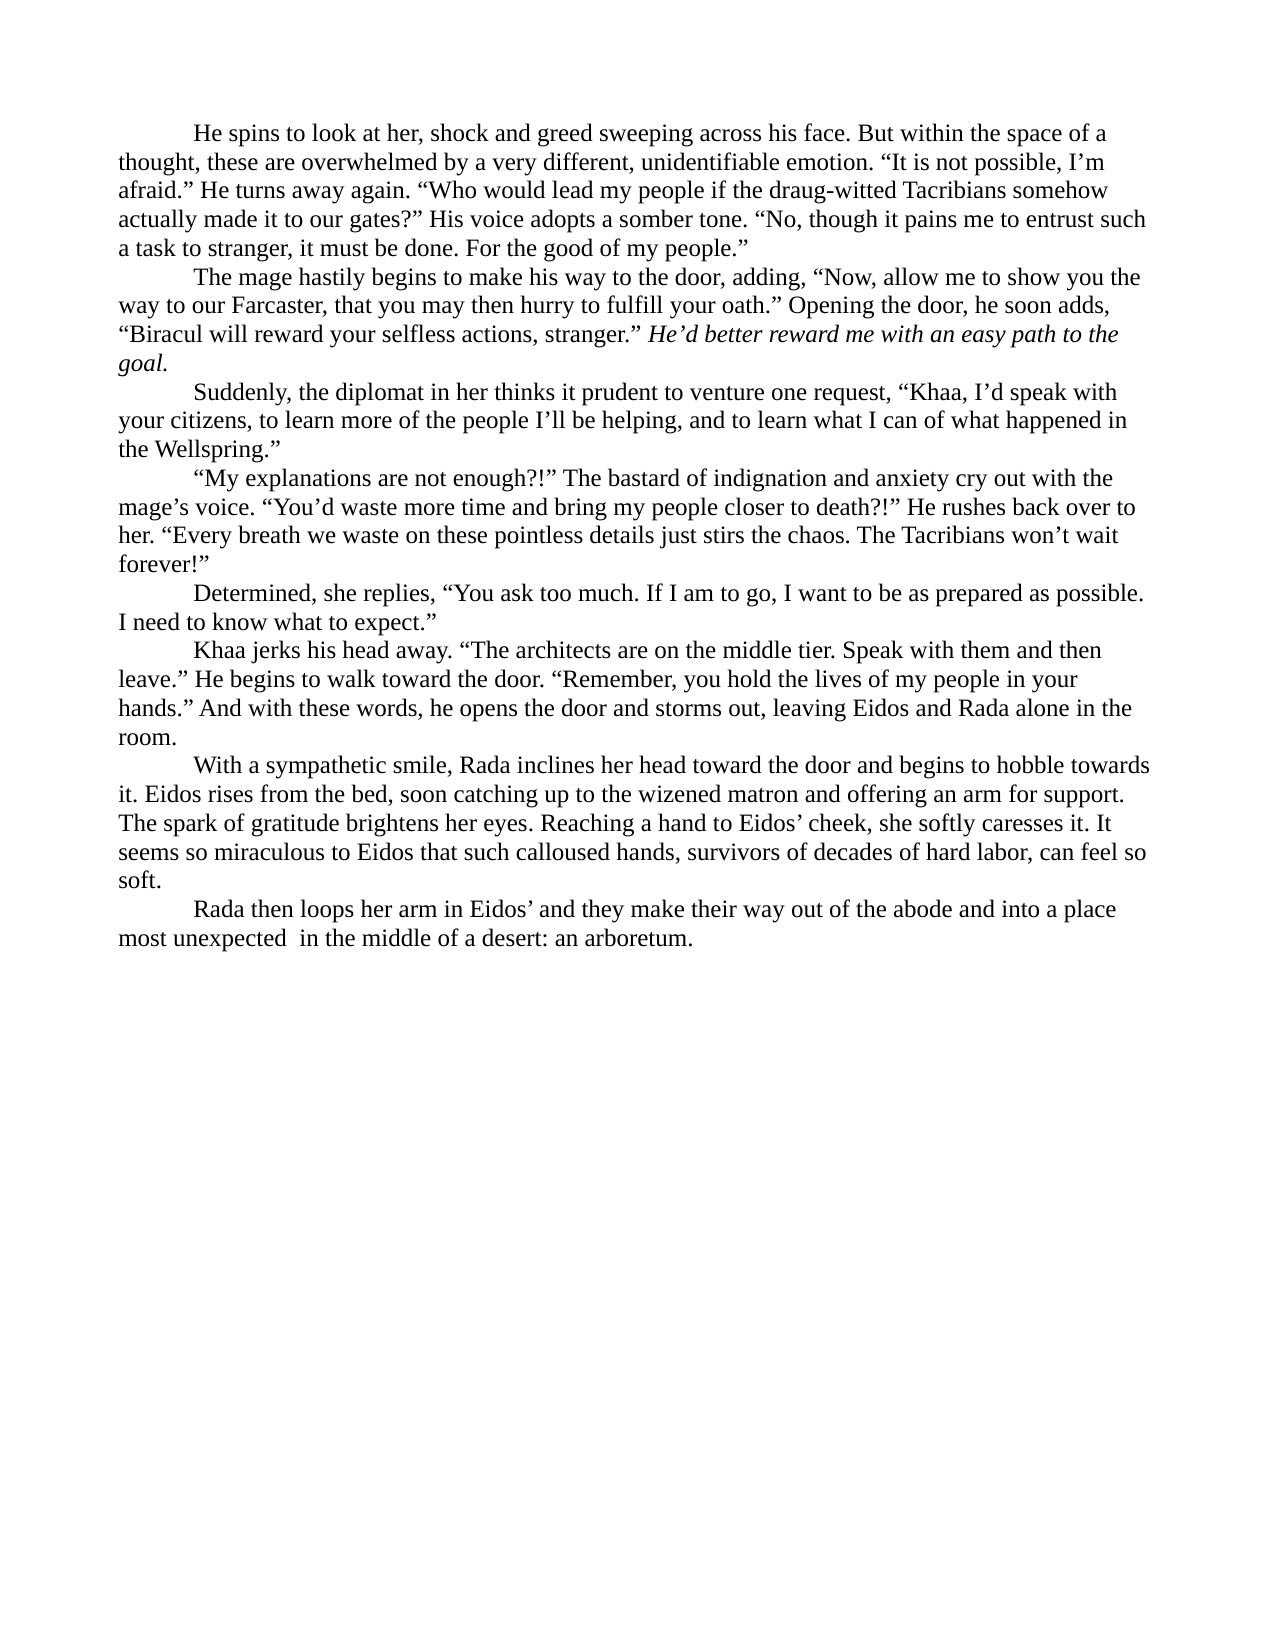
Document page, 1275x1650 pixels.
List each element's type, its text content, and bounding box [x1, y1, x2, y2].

text Suddenly, the diplomat in her thinks it prudent to venture one request, “Khaa, I’d speak with your citizens, to learn more of the people I’ll be helping, and to learn what I can of what happened in the Wellspring.” [118, 377, 1157, 463]
text He spins to look at her, shock and greed sweeping across his face. But within the space of a thought, these are overwhelmed by a very different, unidentifiable emotion. “It is not possible, I’m afraid.” He turns away again. “Who would lead my people if the draug-witted Tacribians somehow actually made it to our gates?” His voice adopts a somber tone. “No, though it pains me to entrust such a task to stranger, it must be done. For the good of my people.” [118, 118, 1157, 262]
text Rada then loops her arm in Eidos’ and they make their way out of the abode and into a place most unexpected in the middle of a desert: an arboretum. [118, 894, 1157, 952]
text The mage hastily begins to make his way to the door, adding, “Now, allow me to show you the way to our Farcaster, that you may then hurry to fulfill your oath.” Opening the door, he soon adds, “Biracul will reward your selfless actions, stranger.” He’d better reward me with an easy path to the goal. [118, 262, 1157, 377]
text With a sympathetic smile, Rada inclines her head toward the door and begins to hobble towards it. Eidos rises from the bed, soon catching up to the wizened matron and offering an arm for support. The spark of gratitude brightens her eyes. Reaching a hand to Eidos’ cheek, she softly caresses it. It seems so miraculous to Eidos that such calloused hands, survivors of decades of hard labor, can feel so soft. [118, 751, 1157, 894]
text Khaa jerks his head away. “The architects are on the middle tier. Speak with them and then leave.” He begins to walk toward the door. “Remember, you hold the lives of my people in your hands.” And with these words, he opens the door and storms out, leaving Eidos and Rada alone in the room. [118, 636, 1157, 751]
text Determined, she replies, “You ask too much. If I am to go, I want to be as prepared as possible. I need to know what to expect.” [118, 578, 1157, 636]
text “My explanations are not enough?!” The bastard of indignation and anxiety cry out with the mage’s voice. “You’d waste more time and bring my people closer to death?!” He rushes back over to her. “Every breath we waste on these pointless details just stirs the chaos. The Tacribians won’t wait forever!” [118, 463, 1157, 578]
